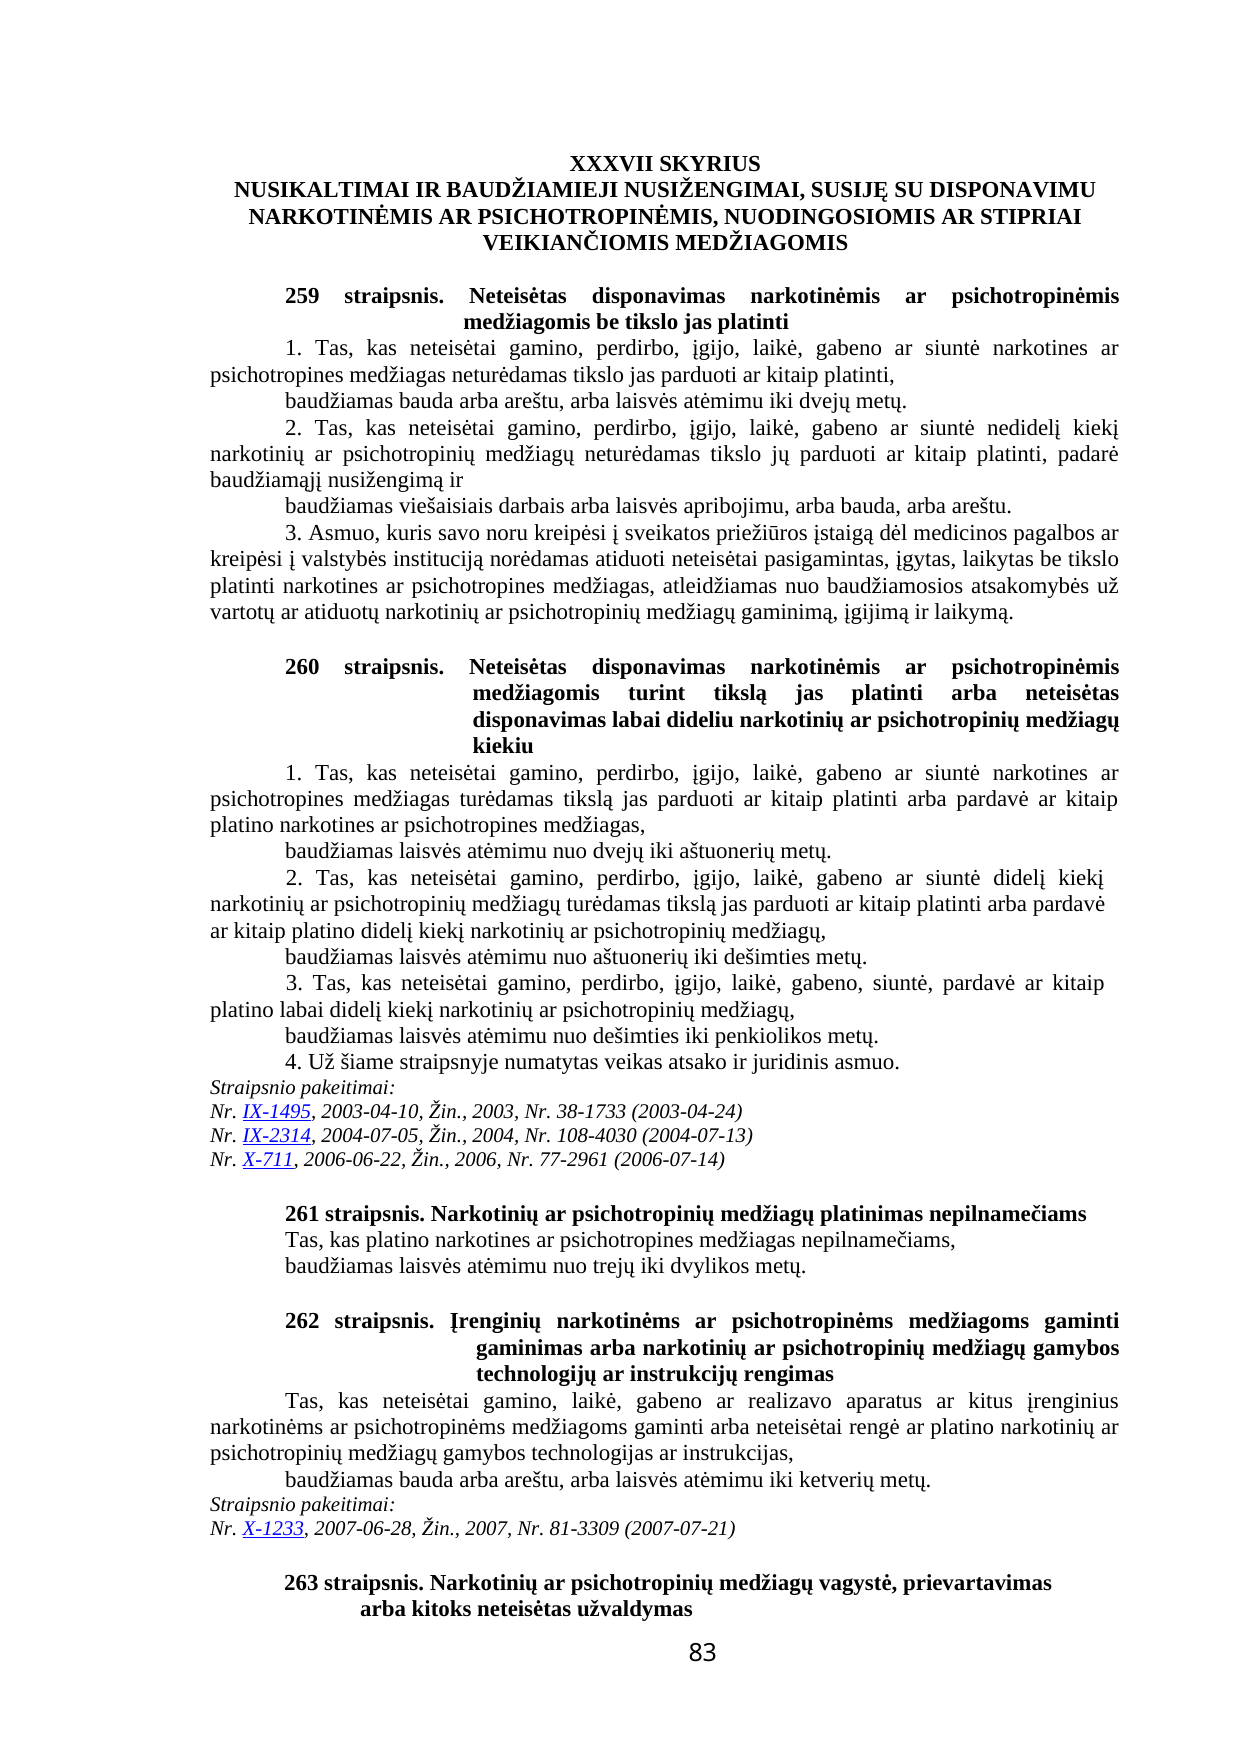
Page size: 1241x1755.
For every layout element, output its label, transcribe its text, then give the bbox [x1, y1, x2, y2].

text 2. Tas, kas neteisėtai gamino, perdirbo, įgijo, laikė, gabeno ar siuntė nedidelį kiekį narkotinių ar psichotropinių medžiagų neturėdamas tikslo jų parduoti ar kitaip platinti, padarė baudžiamąjį nusižengimą ir [210, 413, 1120, 493]
text 260 straipsnis. Neteisėtas disponavimas narkotinėmis ar psichotropinėmis medžiagomis turint tikslą jas platinti arba neteisėtas disponavimas labai dideliu narkotinių ar psichotropinių medžiagų kiekiu [285, 653, 1120, 758]
text Straipsnio pakeitimai: [210, 1075, 1120, 1099]
text 1. Tas, kas neteisėtai gamino, perdirbo, įgijo, laikė, gabeno ar siuntė narkotines ar psichotropines medžiagas turėdamas tikslą jas parduoti ar kitaip platinti arba pardavė ar kitaip platino narkotines ar psichotropines medžiagas, [210, 758, 1120, 838]
text Nr. X-711, 2006-06-22, Žin., 2006, Nr. 77-2961 (2006-07-14) [210, 1147, 1120, 1171]
text Tas, kas platino narkotines ar psichotropines medžiagas nepilnamečiams, [210, 1226, 1120, 1252]
text baudžiamas laisvės atėmimu nuo aštuonerių iki dešimties metų. [210, 943, 1120, 969]
text NUSIKALTIMAI IR BAUDŽIAMIEJI NUSIŽENGIMAI, SUSIJĘ SU DISPONAVIMU NARKOTINĖMIS AR PSICHOTROPINĖMIS, NUODINGOSIOMIS AR STIPRIAI VEIKIANČIOMIS MEDŽIAGOMIS [210, 176, 1120, 255]
text Straipsnio pakeitimai: [210, 1492, 1120, 1516]
text 3. Tas, kas neteisėtai gamino, perdirbo, įgijo, laikė, gabeno, siuntė, pardavė ar kitaip platino labai didelį kiekį narkotinių ar psichotropinių medžiagų, [210, 969, 1106, 1022]
text 262 straipsnis. Įrenginių narkotinėms ar psichotropinėms medžiagoms gaminti gaminimas arba narkotinių ar psichotropinių medžiagų gamybos technologijų ar instrukcijų rengimas [285, 1308, 1120, 1387]
text XXXVII SKYRIUS [210, 150, 1120, 176]
text 1. Tas, kas neteisėtai gamino, perdirbo, įgijo, laikė, gabeno ar siuntė narkotines ar psichotropines medžiagas neturėdamas tikslo jas parduoti ar kitaip platinti, [210, 334, 1120, 387]
text baudžiamas bauda arba areštu, arba laisvės atėmimu iki ketverių metų. [210, 1466, 1120, 1492]
text Nr. X-1233, 2007-06-28, Žin., 2007, Nr. 81-3309 (2007-07-21) [210, 1516, 1120, 1540]
text 261 straipsnis. Narkotinių ar psichotropinių medžiagų platinimas nepilnamečiams [285, 1200, 1120, 1226]
text baudžiamas bauda arba areštu, arba laisvės atėmimu iki dvejų metų. [210, 387, 1120, 413]
text arba kitoks neteisėtas užvaldymas [210, 1595, 1120, 1622]
text 4. Už šiame straipsnyje numatytas veikas atsako ir juridinis asmuo. [210, 1048, 1120, 1075]
text 259 straipsnis. Neteisėtas disponavimas narkotinėmis ar psichotropinėmis medžiagomis be tikslo jas platinti [285, 282, 1120, 334]
text Nr. IX-2314, 2004-07-05, Žin., 2004, Nr. 108-4030 (2004-07-13) [210, 1123, 1120, 1147]
text baudžiamas laisvės atėmimu nuo dešimties iki penkiolikos metų. [210, 1022, 1120, 1048]
text 3. Asmuo, kuris savo noru kreipėsi į sveikatos priežiūros įstaigą dėl medicinos pagalbos ar kreipėsi į valstybės instituciją norėdamas atiduoti neteisėtai pasigamintas, įgytas, laikytas be tikslo platinti narkotines ar psichotropines medžiagas, atleidžiamas nuo baudžiamosios atsakomybės už vartotų ar atiduotų narkotinių ar psichotropinių medžiagų gaminimą, įgijimą ir laikymą. [210, 519, 1120, 624]
text 263 straipsnis. Narkotinių ar psichotropinių medžiagų vagystė, prievartavimas [210, 1569, 1120, 1595]
text baudžiamas laisvės atėmimu nuo dvejų iki aštuonerių metų. [210, 838, 1120, 864]
text baudžiamas laisvės atėmimu nuo trejų iki dvylikos metų. [210, 1252, 1120, 1279]
text 2. Tas, kas neteisėtai gamino, perdirbo, įgijo, laikė, gabeno ar siuntė didelį kiekį narkotinių ar psichotropinių medžiagų turėdamas tikslą jas parduoti ar kitaip platinti arba pardavė ar kitaip platino didelį kiekį narkotinių ar psichotropinių medžiagų, [210, 864, 1106, 943]
text baudžiamas viešaisiais darbais arba laisvės apribojimu, arba bauda, arba areštu. [210, 493, 1120, 519]
text Tas, kas neteisėtai gamino, laikė, gabeno ar realizavo aparatus ar kitus įrenginius narkotinėms ar psichotropinėms medžiagoms gaminti arba neteisėtai rengė ar platino narkotinių ar psichotropinių medžiagų gamybos technologijas ar instrukcijas, [210, 1387, 1120, 1466]
text Nr. IX-1495, 2003-04-10, Žin., 2003, Nr. 38-1733 (2003-04-24) [210, 1099, 1120, 1123]
